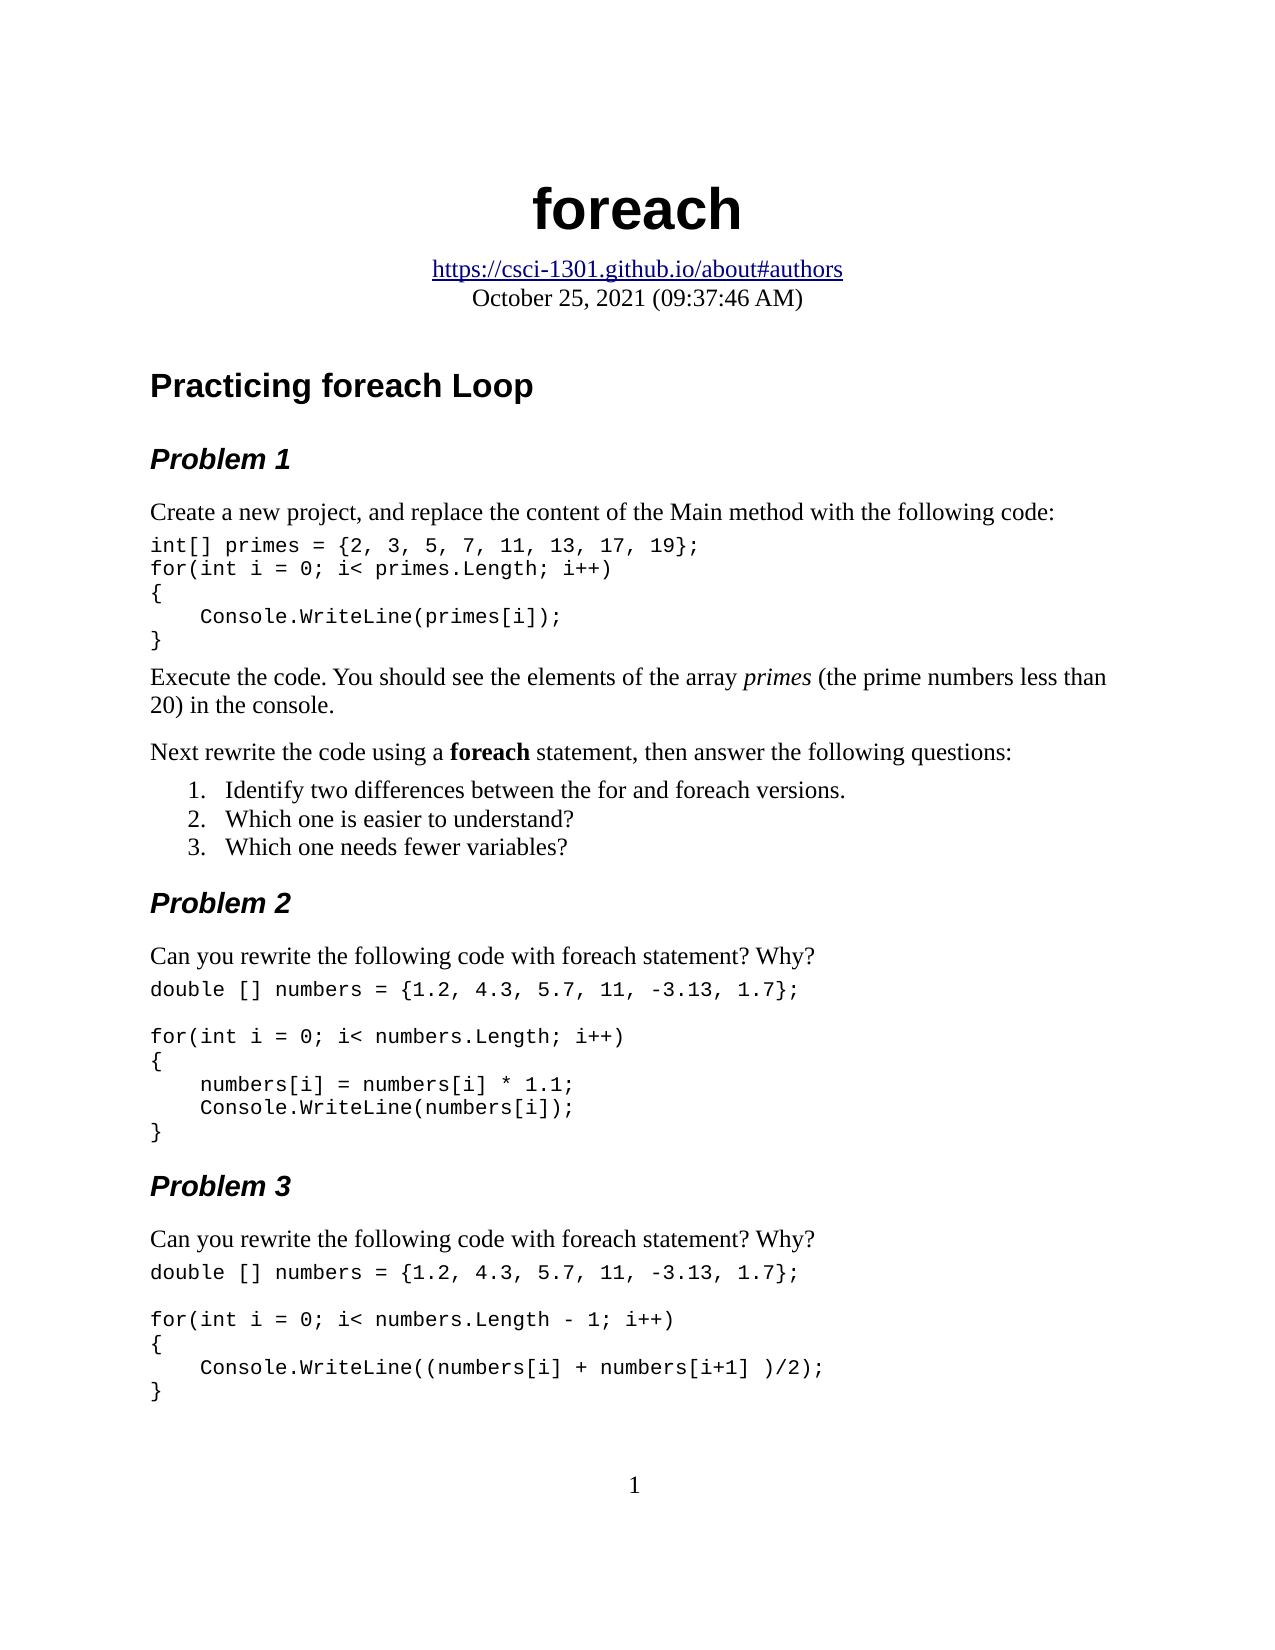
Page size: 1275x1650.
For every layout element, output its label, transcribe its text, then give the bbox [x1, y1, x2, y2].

text { [150, 582, 1125, 606]
text numbers[i] = numbers[i] * 1.1; [150, 1073, 1125, 1097]
text } [150, 629, 1125, 653]
subtitle Problem 3 [150, 1169, 1125, 1203]
subtitle Problem 2 [150, 886, 1125, 920]
title foreach [150, 175, 1125, 242]
text Create a new project, and replace the content of the Main method with the following code: [150, 497, 1125, 526]
text https://csci-1301.github.io/about#authors [150, 254, 1125, 283]
list Identify two differences between the for and foreach versions. [187, 775, 1125, 804]
list Which one is easier to understand? [187, 804, 1125, 832]
text int[] primes = {2, 3, 5, 7, 11, 13, 17, 19}; [150, 535, 1125, 558]
text for(int i = 0; i< numbers.Length - 1; i++) [150, 1309, 1125, 1333]
text Can you rewrite the following code with foreach statement? Why? [150, 1224, 1125, 1253]
text Console.WriteLine((numbers[i] + numbers[i+1] )/2); [150, 1357, 1125, 1380]
text { [150, 1050, 1125, 1073]
list Which one needs fewer variables? [187, 832, 1125, 861]
text for(int i = 0; i< numbers.Length; i++) [150, 1026, 1125, 1050]
text for(int i = 0; i< primes.Length; i++) [150, 558, 1125, 582]
text Next rewrite the code using a foreach statement, then answer the following questions: [150, 737, 1125, 766]
text { [150, 1333, 1125, 1357]
subtitle Practicing foreach Loop [150, 366, 1125, 404]
subtitle Problem 1 [150, 442, 1125, 476]
text } [150, 1121, 1125, 1144]
text Execute the code. You should see the elements of the array primes (the prime numbers less than 20) in the console. [150, 662, 1125, 719]
text } [150, 1380, 1125, 1404]
text double [] numbers = {1.2, 4.3, 5.7, 11, -3.13, 1.7}; [150, 979, 1125, 1003]
text Console.WriteLine(primes[i]); [150, 606, 1125, 629]
text Console.WriteLine(numbers[i]); [150, 1097, 1125, 1121]
text double [] numbers = {1.2, 4.3, 5.7, 11, -3.13, 1.7}; [150, 1262, 1125, 1286]
text October 25, 2021 (09:37:46 AM) [150, 283, 1125, 312]
text Can you rewrite the following code with foreach statement? Why? [150, 941, 1125, 970]
